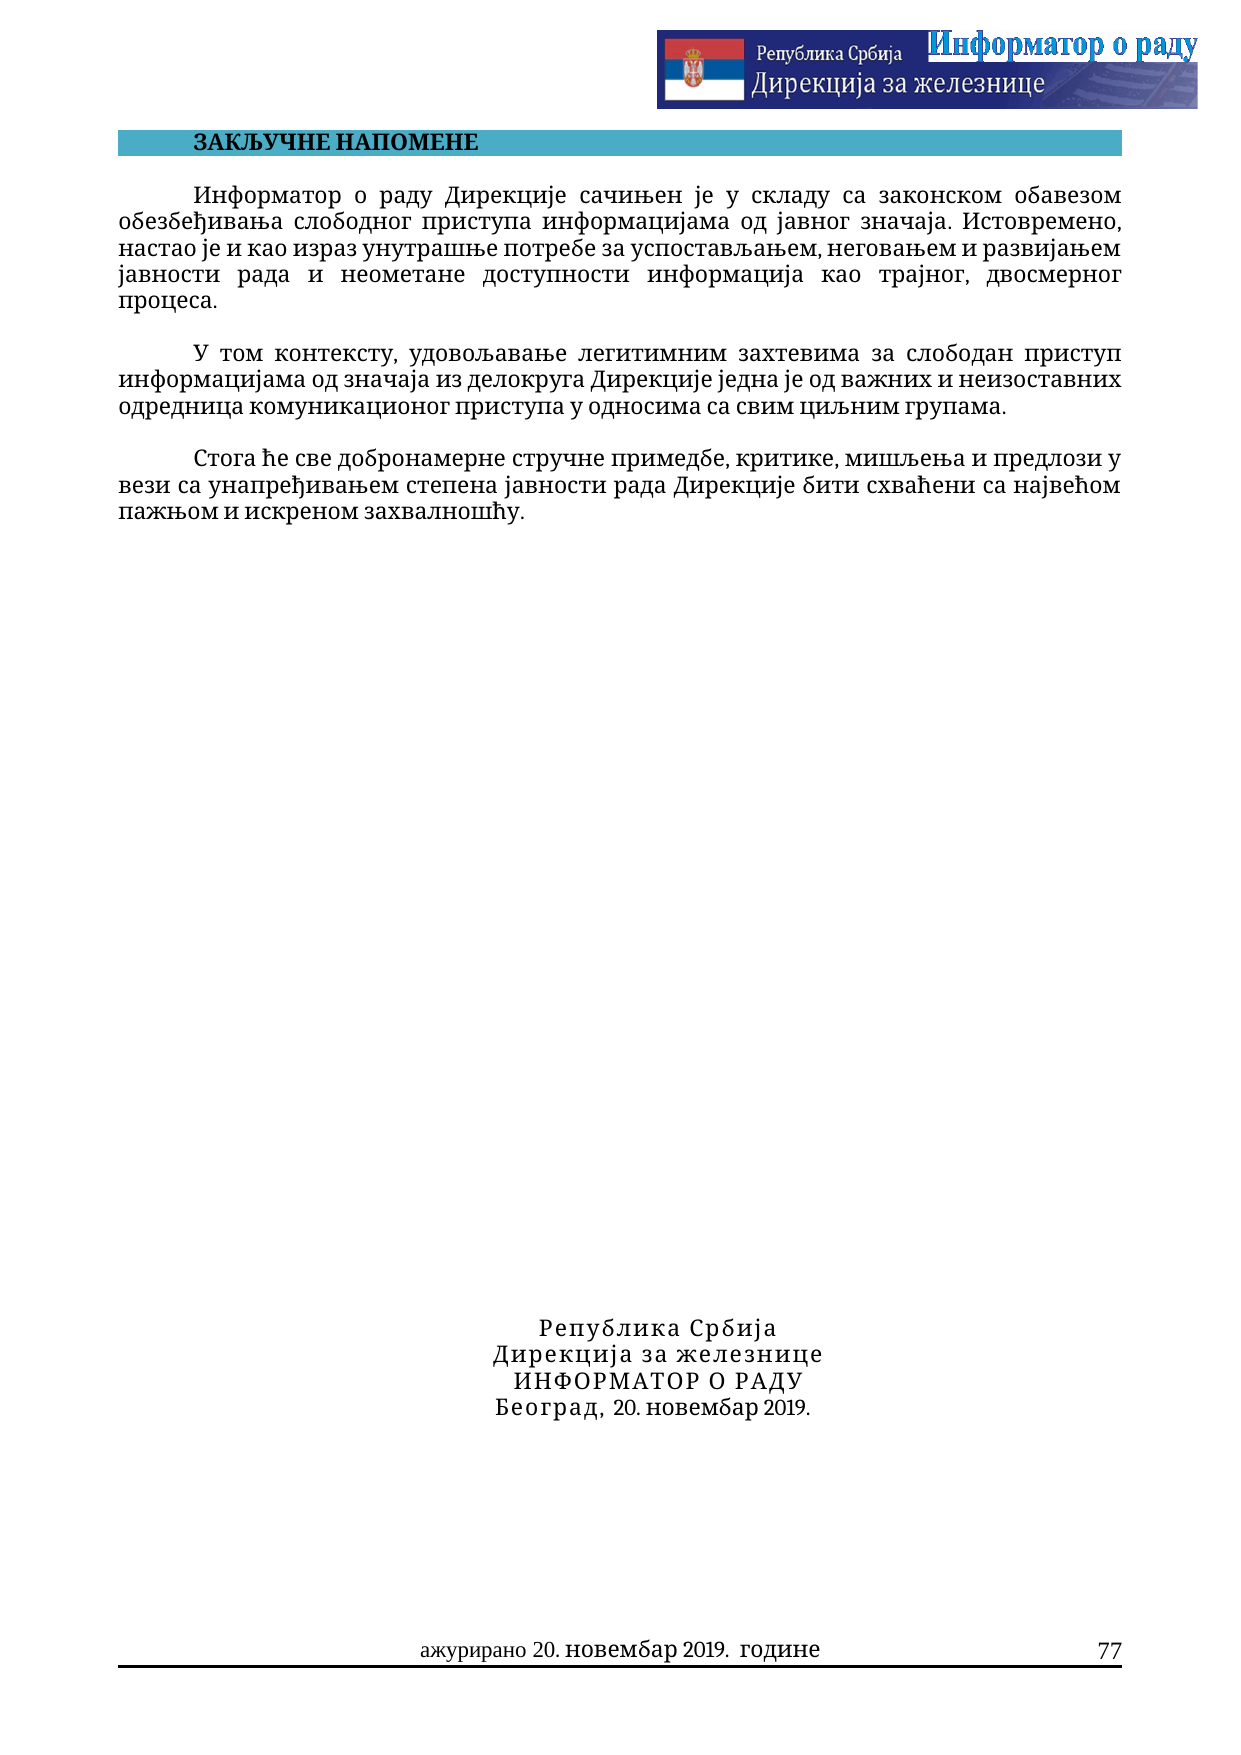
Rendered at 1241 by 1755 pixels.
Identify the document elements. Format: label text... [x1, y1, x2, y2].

text Београд, 20. новембар 2019. [118, 1395, 1122, 1421]
text Информатор о раду [118, 1368, 1122, 1395]
text Република Србија [118, 1316, 1122, 1342]
text У том контексту, удовољавање легитимним захтевима за слободан приступ информацијама од значаја из делокруга Дирекције једна је од важних и неизоставних одредница комуникационог приступа у односима са свим циљним групама. [118, 341, 1122, 420]
text Информатор о раду Дирекције сачињен је у складу са законском обавезом обезбеђивања слободног приступа информацијама од јавног значаја. Истовремено, настао је и као израз унутрашње потребе за успостављањем, неговањем и развијањем јавности рада и неометане доступности информација као трајног, двосмерног процеса. [118, 183, 1122, 314]
text Дирекција за железнице [118, 1342, 1122, 1368]
subtitle ЗАКЉУЧНЕ НАПОМЕНЕ [118, 130, 1122, 156]
text Стога ће све добронамерне стручне примедбе, критике, мишљења и предлози у вези са унапређивањем степена јавности рада Дирекције бити схваћени са највећом пажњом и искреном захвалношћу. [118, 446, 1122, 525]
